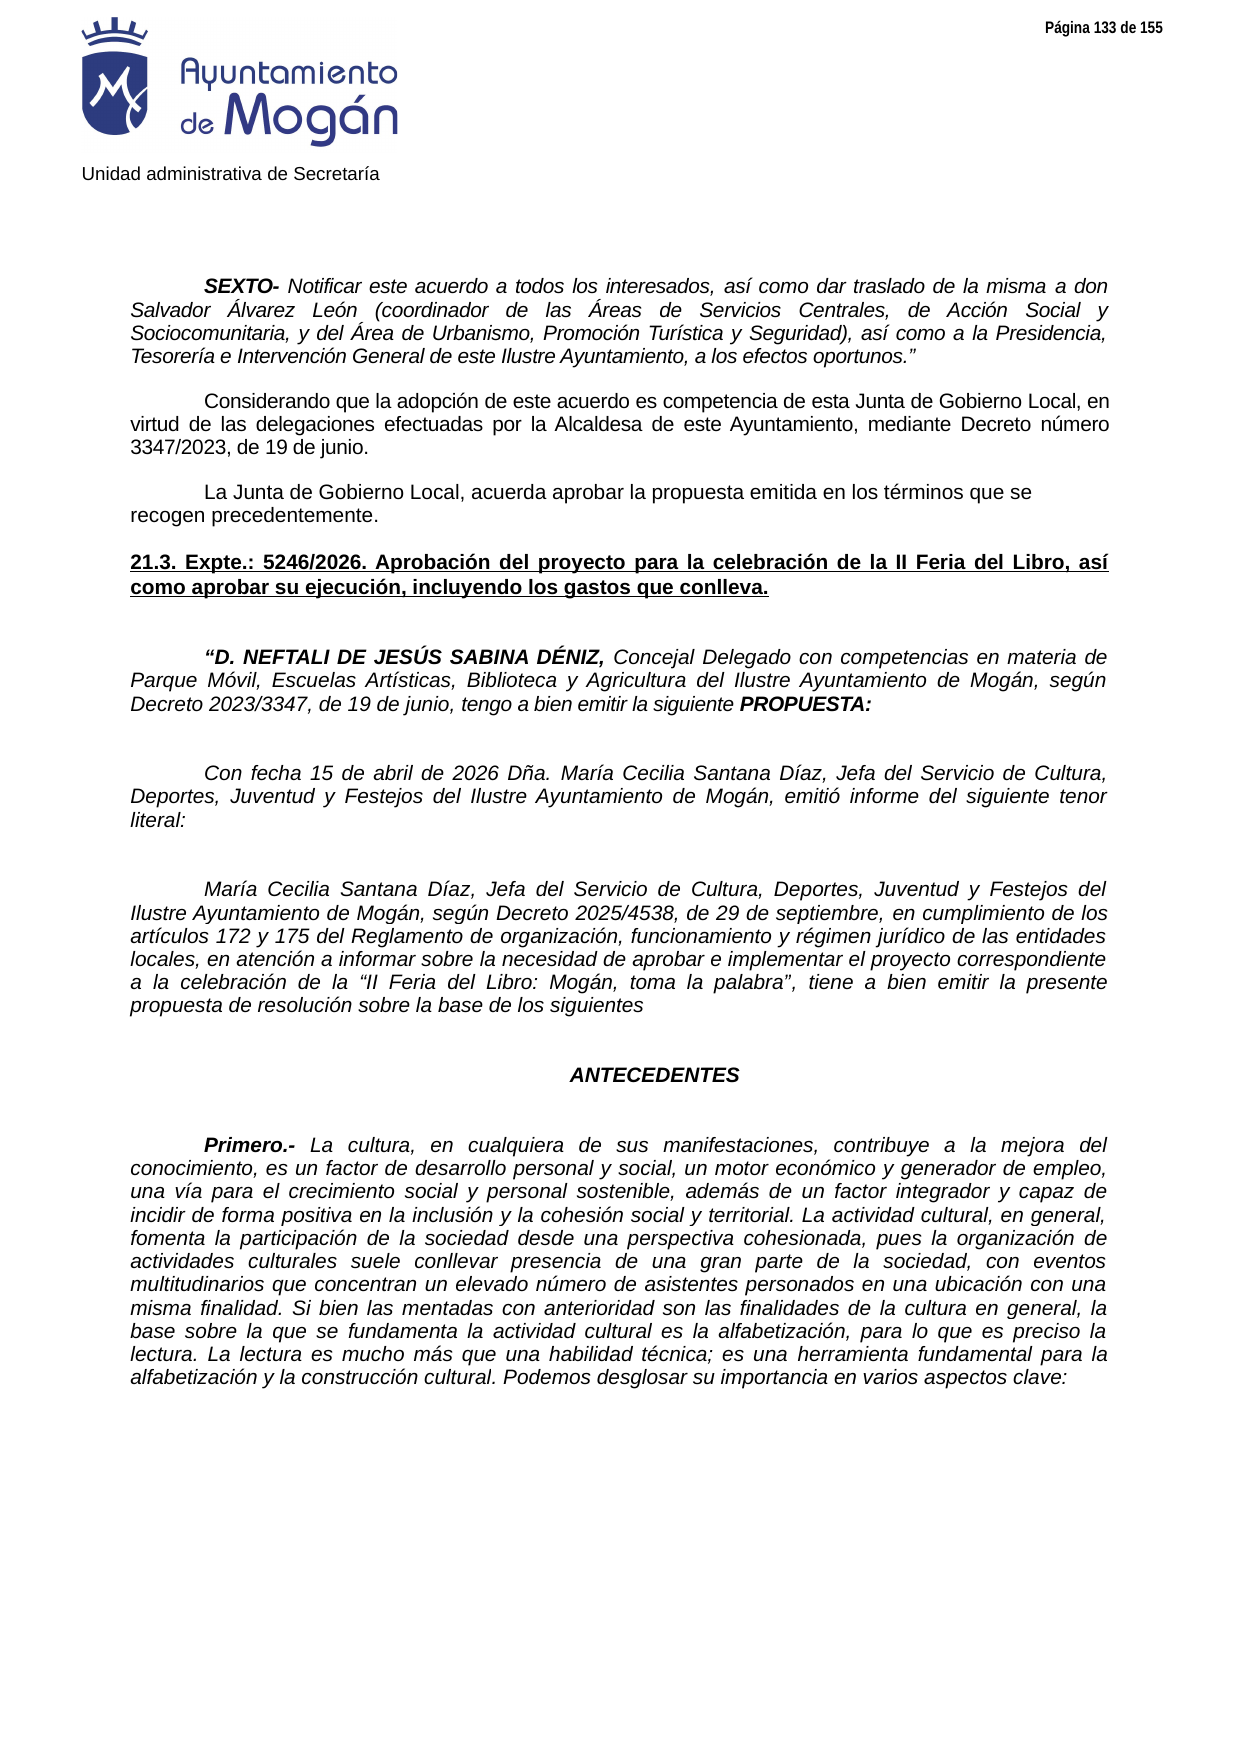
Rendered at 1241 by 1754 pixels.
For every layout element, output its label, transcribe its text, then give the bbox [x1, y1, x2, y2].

text “D. NEFTALI DE JESÚS SABINA DÉNIZ, Concejal Delegado con competencias en materia de Parque Móvil, Escuelas Artísticas, Biblioteca y Agricultura del Ilustre Ayuntamiento de Mogán, según Decreto 2023/3347, de 19 de junio, tengo a bien emitir la siguiente PROPUESTA: [130, 646, 1110, 715]
text María Cecilia Santana Díaz, Jefa del Servicio de Cultura, Deportes, Juventud y Festejos del Ilustre Ayuntamiento de Mogán, según Decreto 2025/4538, de 29 de septiembre, en cumplimiento de los artículos 172 y 175 del Reglamento de organización, funcionamiento y régimen jurídico de las entidades locales, en atención a informar sobre la necesidad de aprobar e implementar el proyecto correspondiente a la celebración de la “II Feria del Libro: Mogán, toma la palabra”, tiene a bien emitir la presente propuesta de resolución sobre la base de los siguientes [130, 878, 1110, 1017]
text 21.3. Expte.: 5246/2026. Aprobación del proyecto para la celebración de la II Feria del Libro, así como aprobar su ejecución, incluyendo los gastos que conlleva. [130, 550, 1110, 599]
picture [81, 17, 398, 153]
text Con fecha 15 de abril de 2026 Dña. María Cecilia Santana Díaz, Jefa del Servicio de Cultura, Deportes, Juventud y Festejos del Ilustre Ayuntamiento de Mogán, emitió informe del siguiente tenor literal: [130, 762, 1110, 831]
text Considerando que la adopción de este acuerdo es competencia de esta Junta de Gobierno Local, en virtud de las delegaciones efectuadas por la Alcaldesa de este Ayuntamiento, mediante Decreto número 3347/2023, de 19 de junio. [130, 389, 1110, 459]
text SEXTO- Notificar este acuerdo a todos los interesados, así como dar traslado de la misma a don Salvador Álvarez León (coordinador de las Áreas de Servicios Centrales, de Acción Social y Sociocomunitaria, y del Área de Urbanismo, Promoción Turística y Seguridad), así como a la Presidencia, Tesorería e Intervención General de este Ilustre Ayuntamiento, a los efectos oportunos.” [130, 275, 1110, 368]
text ANTECEDENTES [130, 1064, 1110, 1087]
text Primero.- La cultura, en cualquiera de sus manifestaciones, contribuye a la mejora del conocimiento, es un factor de desarrollo personal y social, un motor económico y generador de empleo, una vía para el crecimiento social y personal sostenible, además de un factor integrador y capaz de incidir de forma positiva en la inclusión y la cohesión social y territorial. La actividad cultural, en general, fomenta la participación de la sociedad desde una perspectiva cohesionada, pues la organización de actividades culturales suele conllevar presencia de una gran parte de la sociedad, con eventos multitudinarios que concentran un elevado número de asistentes personados en una ubicación con una misma finalidad. Si bien las mentadas con anterioridad son las finalidades de la cultura en general, la base sobre la que se fundamenta la actividad cultural es la alfabetización, para lo que es preciso la lectura. La lectura es mucho más que una habilidad técnica; es una herramienta fundamental para la alfabetización y la construcción cultural. Podemos desglosar su importancia en varios aspectos clave: [130, 1133, 1110, 1389]
text La Junta de Gobierno Local, acuerda aprobar la propuesta emitida en los términos que se recogen precedentemente. [130, 481, 1110, 527]
